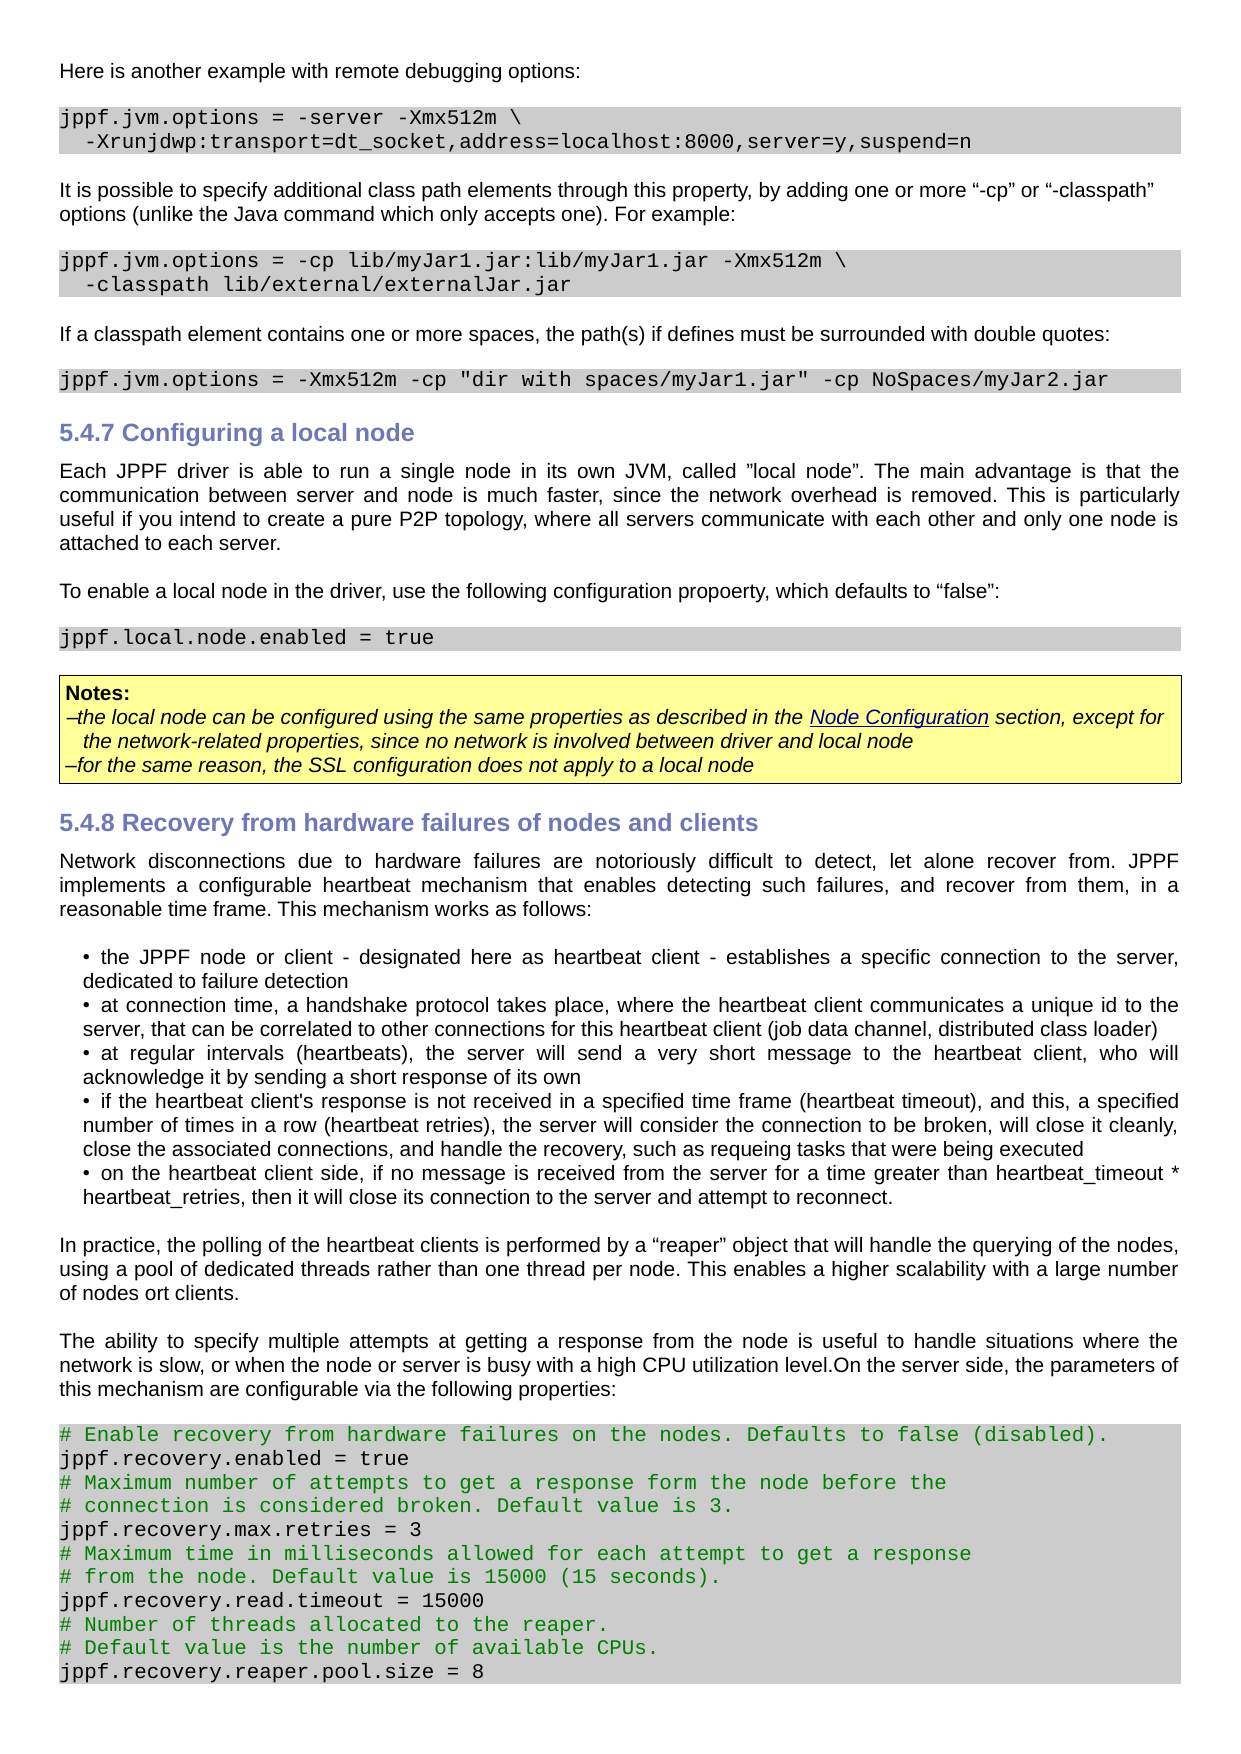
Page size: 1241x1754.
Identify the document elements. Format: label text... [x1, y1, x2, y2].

text # Maximum time in milliseconds allowed for each attempt to get a response [59, 1543, 1181, 1566]
text Each JPPF driver is able to run a single node in its own JVM, called ”local node”. The main advantage is that the communication between server and node is much faster, since the network overhead is removed. This is particularly useful if you intend to create a pure P2P topology, where all servers communicate with each other and only one node is attached to each server. [59, 459, 1181, 555]
text It is possible to specify additional class path elements through this property, by adding one or more “-cp” or “-classpath” options (unlike the Java command which only accepts one). For example: [59, 178, 1181, 226]
text jppf.local.node.enabled = true [59, 627, 1181, 651]
text # Default value is the number of available CPUs. [59, 1637, 1181, 1661]
text If a classpath element contains one or more spaces, the path(s) if defines must be surrounded with double quotes: [59, 321, 1181, 345]
list the local node can be configured using the same properties as described in the Node Configuration section, except for the network-related properties, since no network is involved between driver and local node [60, 698, 1181, 746]
list if the heartbeat client's response is not received in a specified time frame (heartbeat timeout), and this, a specified number of times in a row (heartbeat retries), the server will consider the connection to be broken, will close it cleanly, close the associated connections, and handle the recovery, such as requeing tasks that were being executed [83, 1089, 1181, 1161]
text # Enable recovery from hardware failures on the nodes. Defaults to false (disabled). [59, 1424, 1181, 1448]
text jppf.jvm.options = -server -Xmx512m \ -Xrunjdwp:transport=dt_socket,address=localhost:8000,server=y,suspend=n [59, 107, 1181, 154]
text Network disconnections due to hardware failures are notoriously difficult to detect, let alone recover from. JPPF implements a configurable heartbeat mechanism that enables detecting such failures, and recover from them, in a reasonable time frame. This mechanism works as follows: [59, 849, 1181, 921]
text # from the node. Default value is 15000 (15 seconds). [59, 1566, 1181, 1590]
text jppf.jvm.options = -cp lib/myJar1.jar:lib/myJar1.jar -Xmx512m \ [59, 250, 1181, 274]
list on the heartbeat client side, if no message is received from the server for a time greater than heartbeat_timeout * heartbeat_retries, then it will close its connection to the server and attempt to reconnect. [83, 1161, 1181, 1209]
subtitle Configuring a local node [59, 418, 1181, 447]
text Here is another example with remote debugging options: [59, 59, 1181, 83]
text In practice, the polling of the heartbeat clients is performed by a “reaper” object that will handle the querying of the nodes, using a pool of dedicated threads rather than one thread per node. This enables a higher scalability with a large number of nodes ort clients. [59, 1233, 1181, 1304]
text jppf.recovery.read.timeout = 15000 [59, 1590, 1181, 1613]
list the JPPF node or client - designated here as heartbeat client - establishes a specific connection to the server, dedicated to failure detection [83, 945, 1181, 993]
list for the same reason, the SSL configuration does not apply to a local node [60, 746, 1181, 783]
text # Maximum number of attempts to get a response form the node before the [59, 1472, 1181, 1495]
text # Number of threads allocated to the reaper. [59, 1613, 1181, 1637]
list at connection time, a handshake protocol takes place, where the heartbeat client communicates a unique id to the server, that can be correlated to other connections for this heartbeat client (job data channel, distributed class loader) [83, 993, 1181, 1041]
subtitle Recovery from hardware failures of nodes and clients [59, 808, 1181, 836]
text jppf.jvm.options = -Xmx512m -cp "dir with spaces/myJar1.jar" -cp NoSpaces/myJar2.jar [59, 369, 1181, 393]
text # connection is considered broken. Default value is 3. [59, 1495, 1181, 1519]
text Notes: [60, 676, 1181, 698]
text -classpath lib/external/externalJar.jar [59, 274, 1181, 297]
list at regular intervals (heartbeats), the server will send a very short message to the heartbeat client, who will acknowledge it by sending a short response of its own [83, 1041, 1181, 1089]
text jppf.recovery.reaper.pool.size = 8 [59, 1661, 1181, 1684]
text jppf.recovery.max.retries = 3 [59, 1519, 1181, 1543]
text The ability to specify multiple attempts at getting a response from the node is useful to handle situations where the network is slow, or when the node or server is busy with a high CPU utilization level.On the server side, the parameters of this mechanism are configurable via the following properties: [59, 1328, 1181, 1400]
text To enable a local node in the driver, use the following configuration propoerty, which defaults to “false”: [59, 579, 1181, 603]
text jppf.recovery.enabled = true [59, 1448, 1181, 1472]
